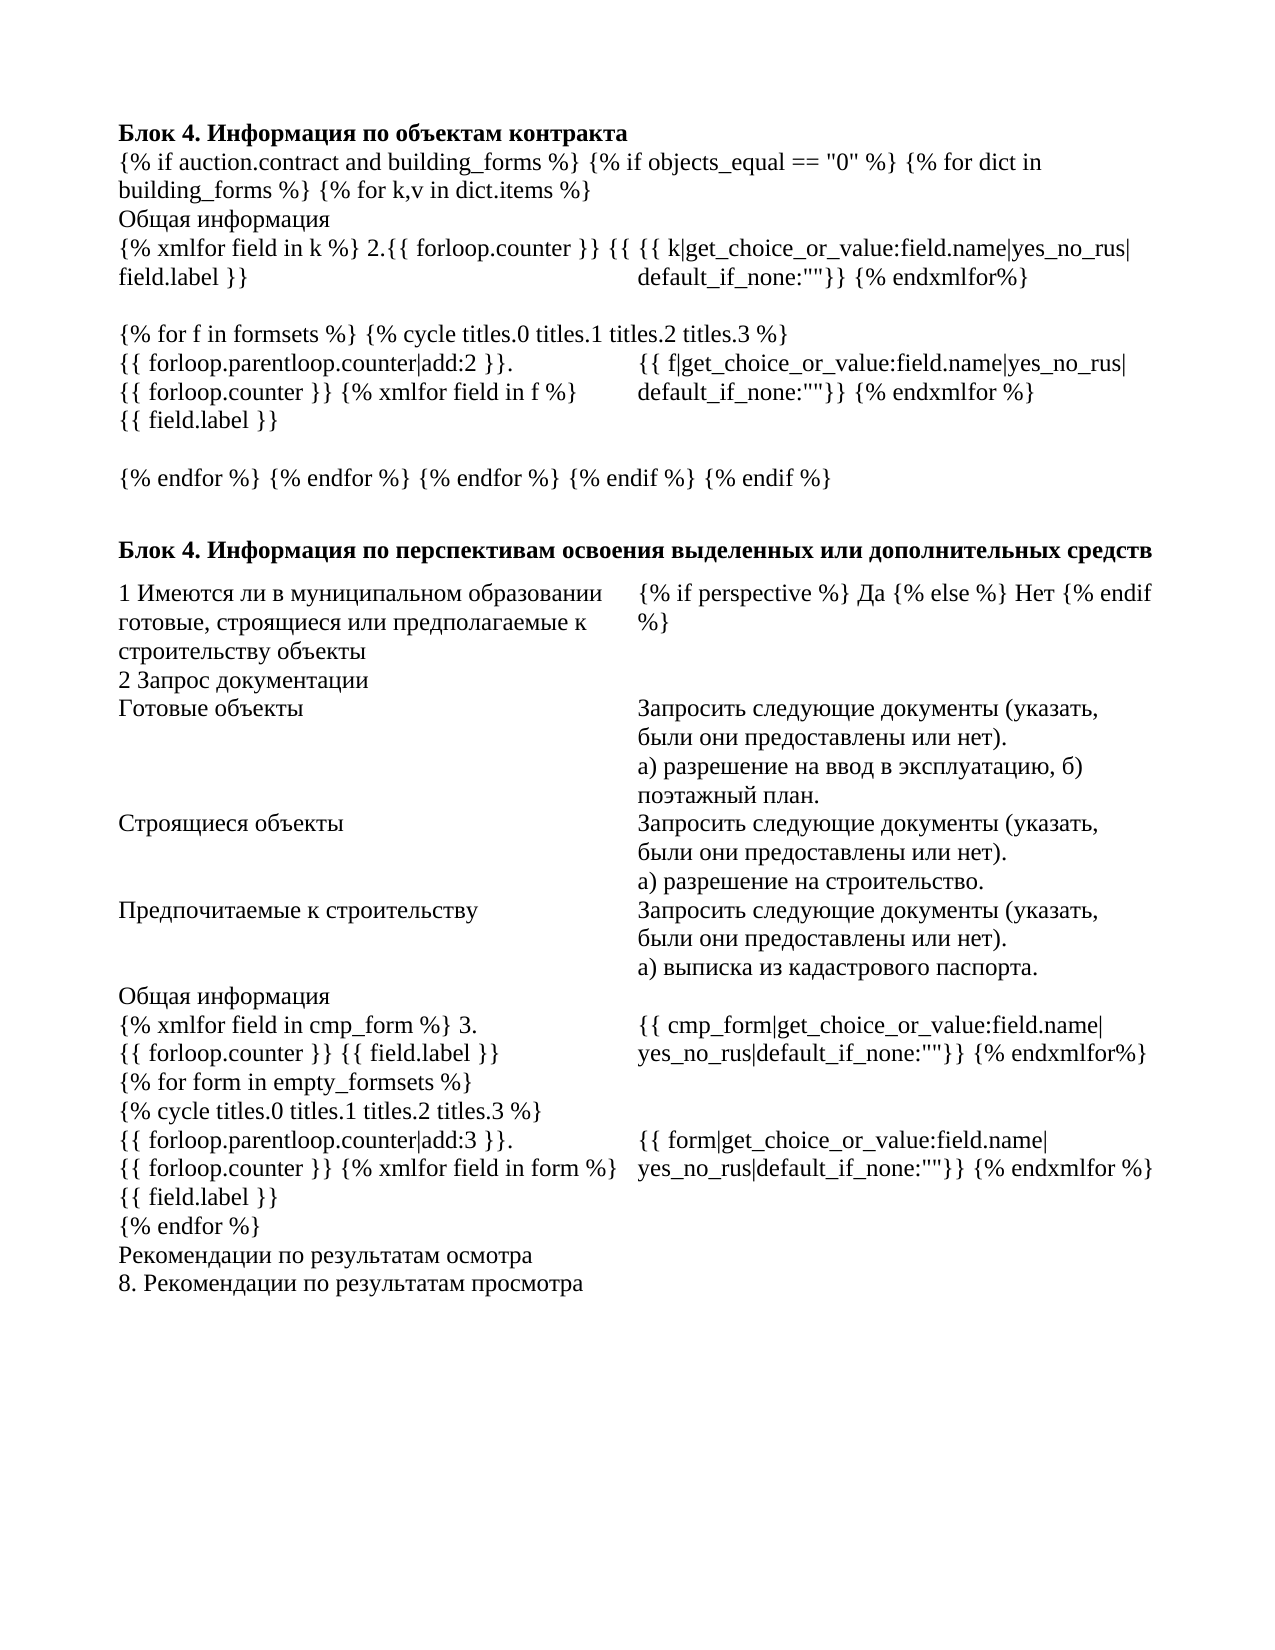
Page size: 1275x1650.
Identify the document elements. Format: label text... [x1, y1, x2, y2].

table_cell Строящиеся объекты [118, 809, 637, 895]
text Общая информация [118, 981, 1157, 1010]
text {% for f in formsets %} {% cycle titles.0 titles.1 titles.2 titles.3 %} [118, 319, 1157, 348]
text Рекомендации по результатам осмотра [118, 1240, 1157, 1268]
text {% if auction.contract and building_forms %} {% if objects_equal == "0" %} {% for dict in building_forms %} {% for k,v in dict.items %} [118, 147, 1157, 204]
text {% for form in empty_formsets %} [118, 1067, 1157, 1096]
text {% endfor %} {% endfor %} {% endfor %} {% endif %} {% endif %} [118, 463, 1157, 492]
table_cell Запросить следующие документы (указать, были они предоставлены или нет). а) разрешение на ввод в эксплуатацию, б) поэтажный план. [638, 694, 1157, 808]
table_header {% xmlfor field in k %} 2.{{ forloop.counter }} {{ field.label }} [118, 233, 637, 291]
table_header 1 Имеются ли в муниципальном образовании готовые, строящиеся или предполагаемые к строительству объекты [118, 579, 637, 665]
table_header {{ forloop.parentloop.counter|add:3 }}.{{ forloop.counter }} {% xmlfor field in form %} {{ field.label }} [118, 1125, 637, 1211]
table_cell Готовые объекты [118, 694, 637, 808]
text {% endfor %} [118, 1211, 1157, 1240]
table_header [638, 1269, 1157, 1527]
text {% cycle titles.0 titles.1 titles.2 titles.3 %} [118, 1096, 1157, 1125]
table_header {{ f|get_choice_or_value:field.name|yes_no_rus|default_if_none:""}} {% endxmlfor %} [638, 348, 1157, 434]
table_header {{ cmp_form|get_choice_or_value:field.name|yes_no_rus|default_if_none:""}} {% endxmlfor%} [638, 1010, 1157, 1067]
table_header 8. Рекомендации по результатам просмотра [118, 1269, 637, 1527]
table_cell 2 Запрос документации [118, 665, 637, 693]
table_header {% xmlfor field in cmp_form %} 3.{{ forloop.counter }} {{ field.label }} [118, 1010, 637, 1067]
table_cell [638, 665, 1157, 693]
table_cell Предпочитаемые к строительству [118, 895, 637, 981]
text Блок 4. Информация по объектам контракта [118, 118, 1157, 147]
table_cell Запросить следующие документы (указать, были они предоставлены или нет). а) разрешение на строительство. [638, 809, 1157, 895]
table_header {% if perspective %} Да {% else %} Нет {% endif %} [638, 579, 1157, 665]
table_cell Запросить следующие документы (указать, были они предоставлены или нет). а) выписка из кадастрового паспорта. [638, 895, 1157, 981]
table_header {{ form|get_choice_or_value:field.name|yes_no_rus|default_if_none:""}} {% endxmlfor %} [638, 1125, 1157, 1211]
text Общая информация [118, 204, 1157, 233]
table_header {{ k|get_choice_or_value:field.name|yes_no_rus|default_if_none:""}} {% endxmlfor%} [638, 233, 1157, 291]
subtitle Блок 4. Информация по перспективам освоения выделенных или дополнительных средств [118, 535, 1157, 564]
table_header {{ forloop.parentloop.counter|add:2 }}.{{ forloop.counter }} {% xmlfor field in f %} {{ field.label }} [118, 348, 637, 434]
